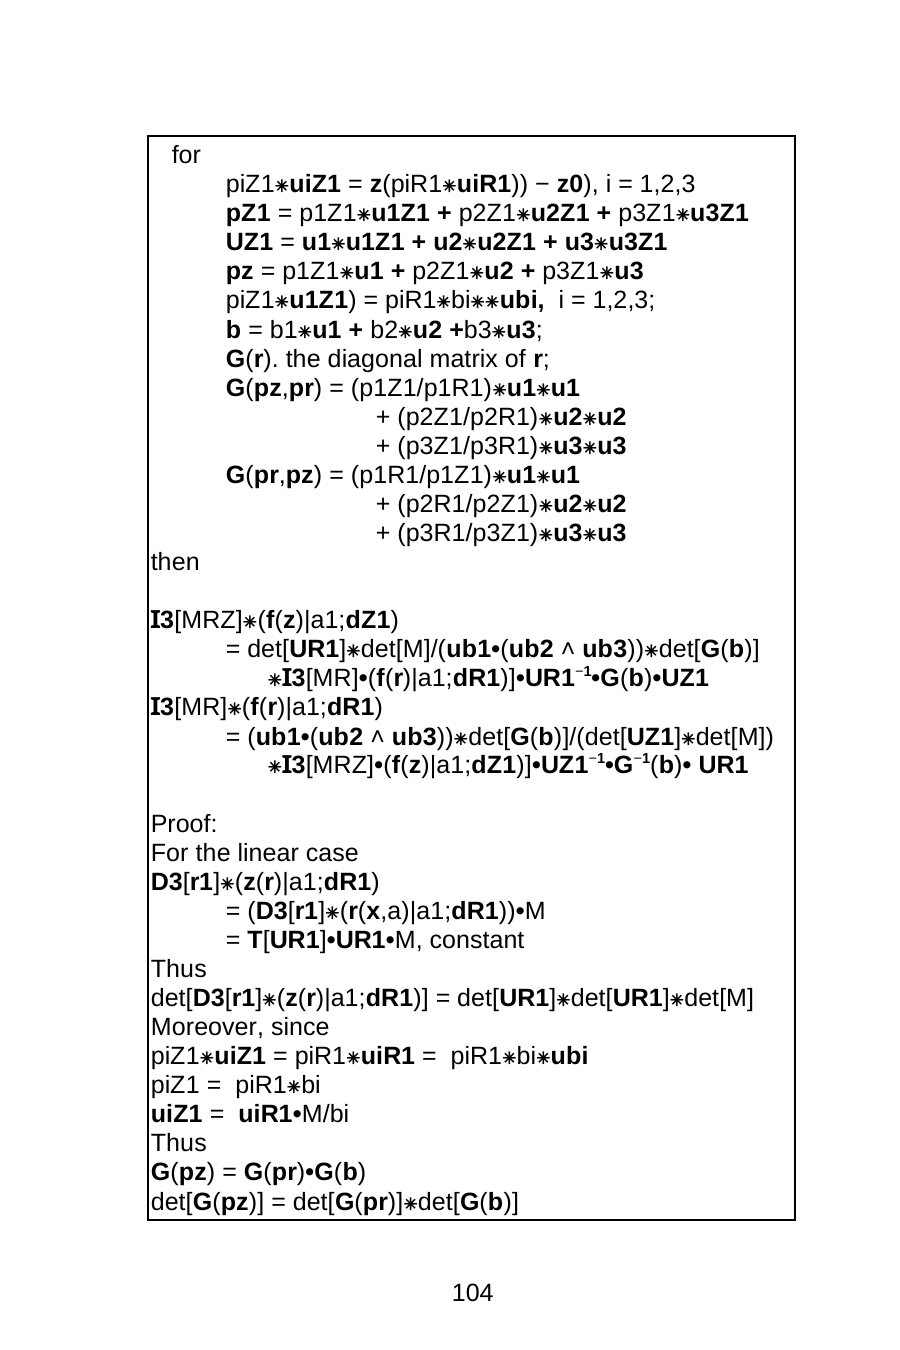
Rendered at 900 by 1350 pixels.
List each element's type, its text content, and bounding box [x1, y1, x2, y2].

table_header for piZ1⁕uiZ1 = z(piR1⁕uiR1)) − z0), i = 1,2,3 pZ1 = p1Z1⁕u1Z1 + p2Z1⁕u2Z1 + p3Z1⁕u3Z1 UZ1 = u1⁕u1Z1 + u2⁕u2Z1 + u3⁕u3Z1 pz = p1Z1⁕u1 + p2Z1⁕u2 + p3Z1⁕u3 piZ1⁕u1Z1) = piR1⁕bi⁕⁕ubi, i = 1,2,3; b = b1⁕u1 + b2⁕u2 +b3⁕u3; G(r). the diagonal matrix of r; G(pz,pr) = (p1Z1/p1R1)⁕u1⁕u1 + (p2Z1/p2R1)⁕u2⁕u2 + (p3Z1/p3R1)⁕u3⁕u3 G(pr,pz) = (p1R1/p1Z1)⁕u1⁕u1 + (p2R1/p2Z1)⁕u2⁕u2 + (p3R1/p3Z1)⁕u3⁕u3 then Ɪ3[MRZ]⁕(f(z)|a1;dZ1) = det[UR1]⁕det[M]/(ub1•(ub2 ˄ ub3))⁕det[G(b)] ⁕Ɪ3[MR]•(f(r)|a1;dR1)]•UR1−1•G(b)•UZ1 Ɪ3[MR]⁕(f(r)|a1;dR1) = (ub1•(ub2 ˄ ub3))⁕det[G(b)]/(det[UZ1]⁕det[M]) ⁕Ɪ3[MRZ]•(f(z)|a1;dZ1)]•UZ1−1•G−1(b)• UR1 Proof: For the linear case D3[r1]⁕(z(r)|a1;dR1) = (D3[r1]⁕(r(x,a)|a1;dR1))•M = T[UR1]•UR1•M, constant Thus det[D3[r1]⁕(z(r)|a1;dR1)] = det[UR1]⁕det[UR1]⁕det[M] Moreover, since piZ1⁕uiZ1 = piR1⁕uiR1 = piR1⁕bi⁕ubi piZ1 = piR1⁕bi uiZ1 = uiR1•M/bi Thus G(pz) = G(pr)•G(b) det[G(pz)] = det[G(pr)]⁕det[G(b)] [149, 137, 794, 1218]
